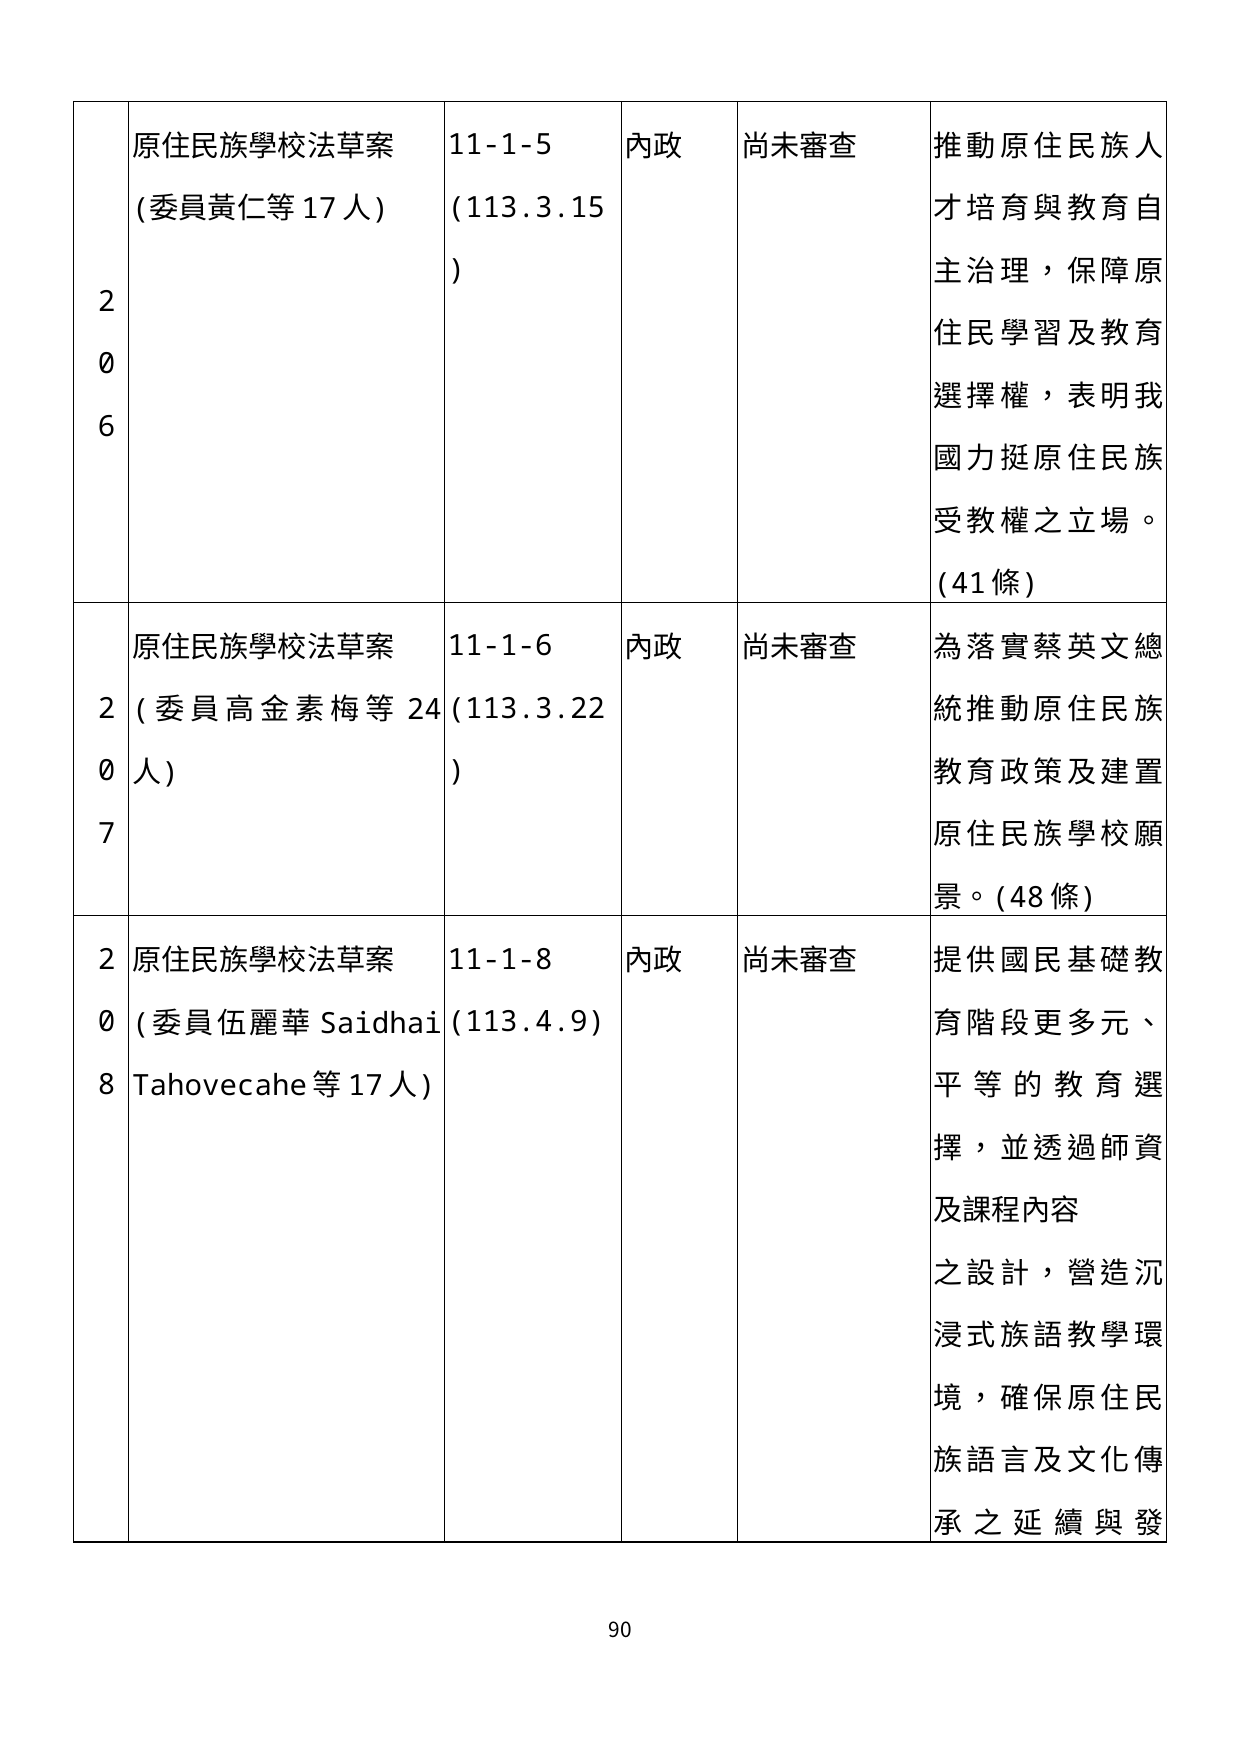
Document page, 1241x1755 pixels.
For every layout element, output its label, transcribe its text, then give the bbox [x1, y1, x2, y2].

table_cell 原住民族學校法草案 (委員高金素梅等24人) [129, 603, 444, 915]
table_cell 為落實蔡英文總統推動原住民族教育政策及建置原住民族學校願景。(48條) [931, 603, 1166, 915]
table_cell 11-1-8 (113.4.9) [445, 916, 621, 1541]
table_cell [74, 102, 128, 602]
table_cell 尚未審查 [738, 916, 930, 1541]
table_cell 11-1-6 (113.3.22) [445, 603, 621, 915]
table_cell 11-1-5 (113.3.15) [445, 102, 621, 602]
table_cell 原住民族學校法草案 (委員黃仁等17人) [129, 102, 444, 602]
table_cell 原住民族學校法草案 (委員伍麗華Saidhai Tahovecahe等17人) [129, 916, 444, 1541]
table_cell 推動原住民族人才培育與教育自主治理，保障原住民學習及教育選擇權，表明我國力挺原住民族受教權之立場。(41條) [931, 102, 1166, 602]
table_cell 內政 [622, 916, 737, 1541]
table_cell [74, 916, 128, 1541]
table_cell 內政 [622, 603, 737, 915]
table_cell [74, 603, 128, 915]
table_cell 尚未審查 [738, 102, 930, 602]
table_cell 提供國民基礎教育階段更多元、平等的教育選擇，並透過師資及課程內容 之設計，營造沉浸式族語教學環境，確保原住民族語言及文化傳承之延續與發 [931, 916, 1166, 1541]
table_cell 內政 [622, 102, 737, 602]
table_cell 尚未審查 [738, 603, 930, 915]
